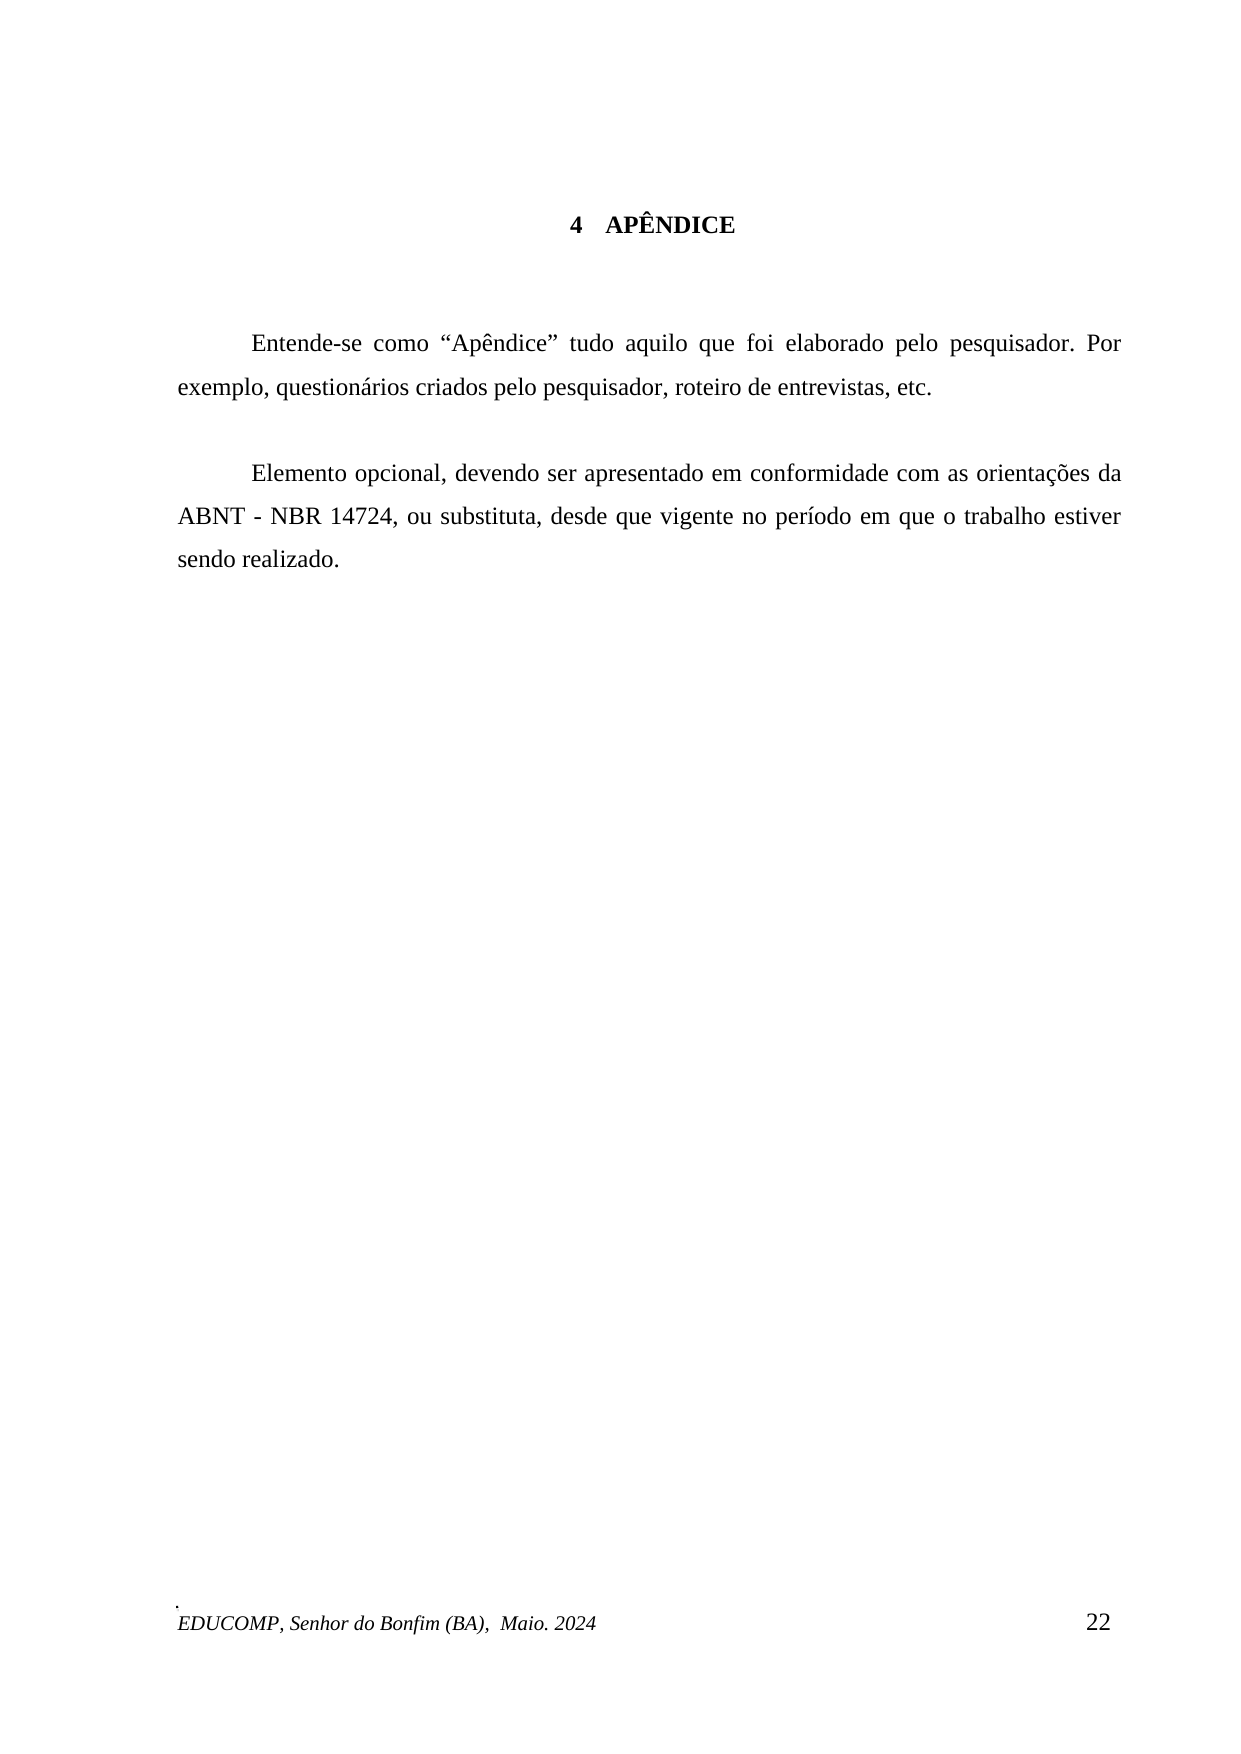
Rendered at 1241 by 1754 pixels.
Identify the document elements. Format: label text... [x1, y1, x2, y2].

text Elemento opcional, devendo ser apresentado em conformidade com as orientações da ABNT - NBR 14724, ou substituta, desde que vigente no período em que o trabalho estiver sendo realizado. [177, 458, 1122, 573]
subtitle APÊNDICE [177, 210, 1122, 238]
text Entende-se como “Apêndice” tudo aquilo que foi elaborado pelo pesquisador. Por exemplo, questionários criados pelo pesquisador, roteiro de entrevistas, etc. [177, 328, 1122, 400]
